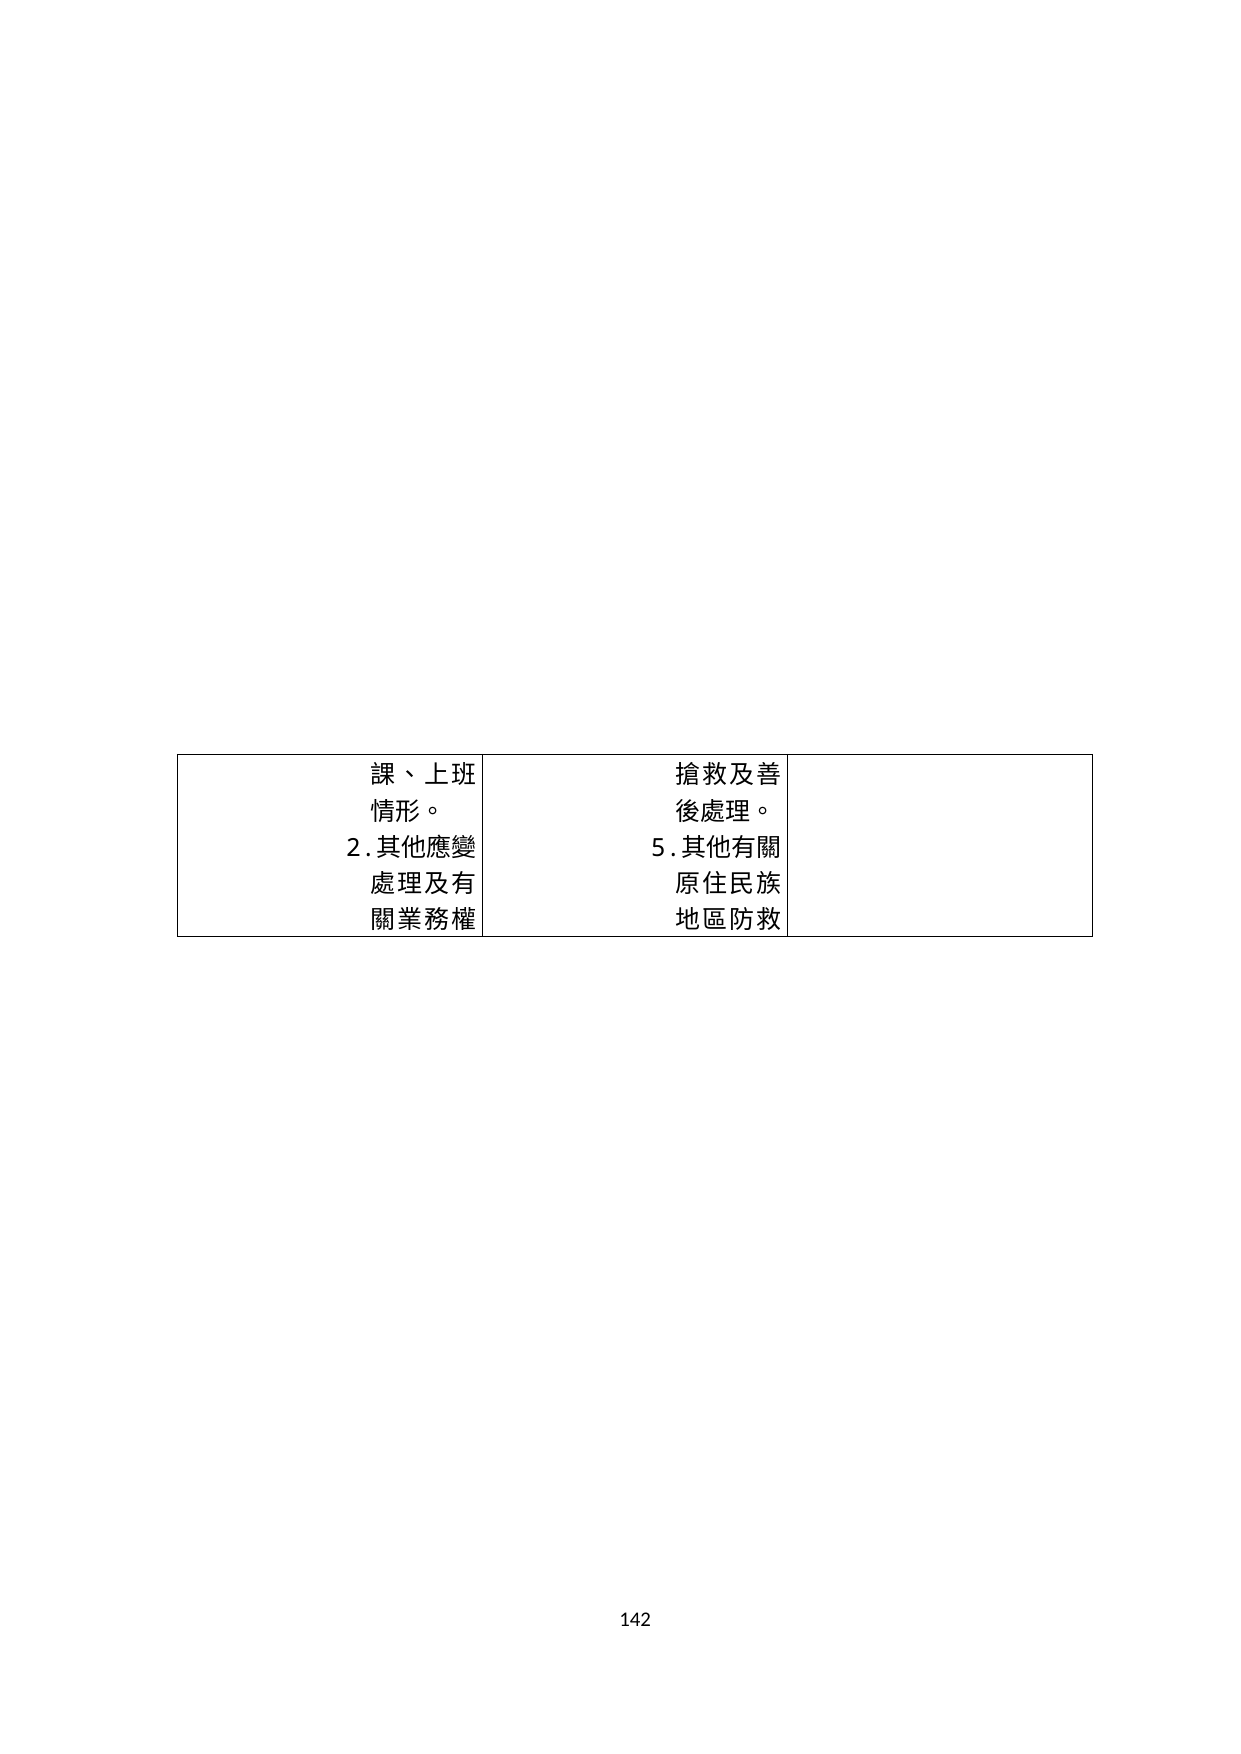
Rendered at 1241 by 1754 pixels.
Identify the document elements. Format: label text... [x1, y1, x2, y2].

table_cell 搶救及善後處理。 5.其他有關原住民族地區防救 [483, 755, 787, 936]
table_cell 課、上班情形。 2.其他應變處理及有關業務權 [178, 755, 482, 936]
table_cell [788, 755, 1092, 936]
